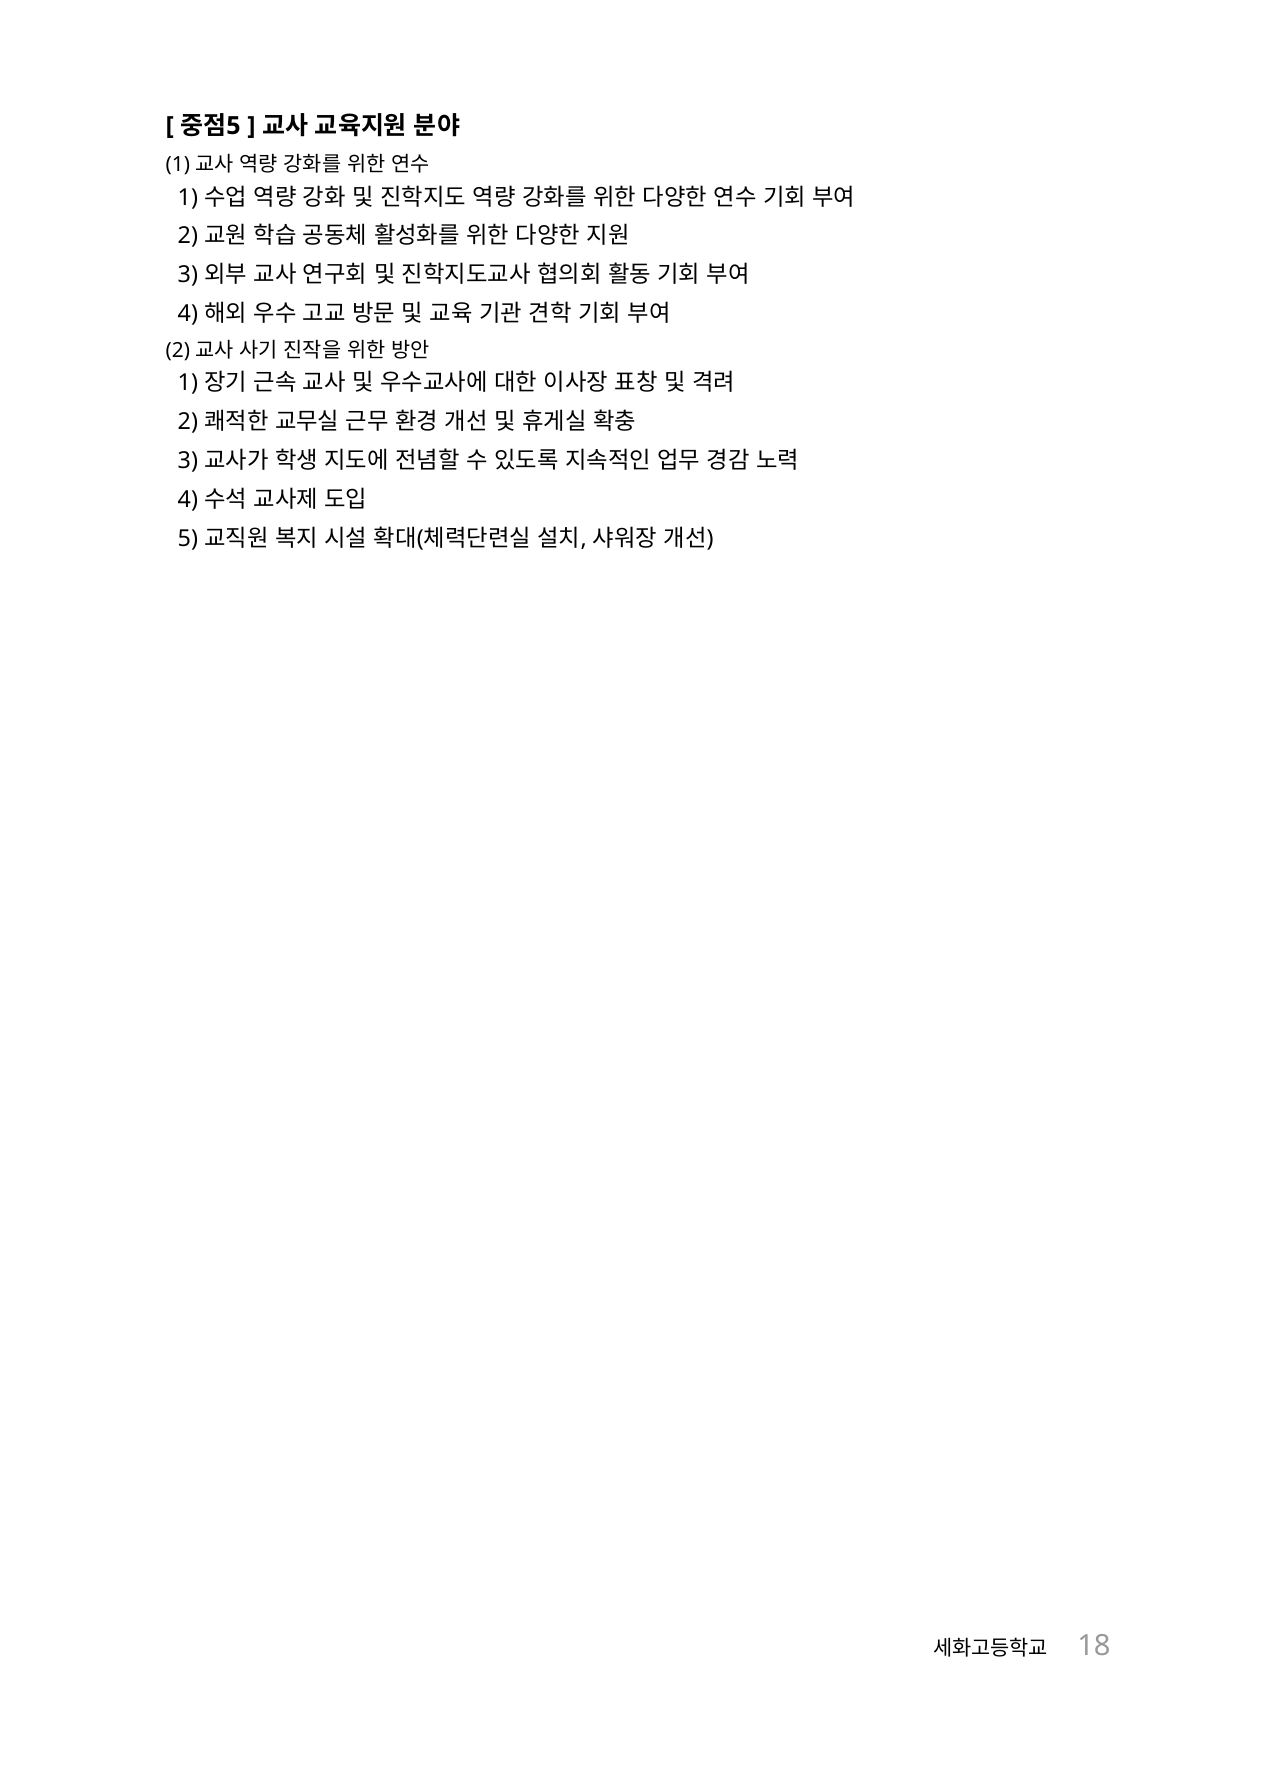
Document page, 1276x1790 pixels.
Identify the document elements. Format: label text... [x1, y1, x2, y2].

subtitle 3) 외부 교사 연구회 및 진학지도교사 협의회 활동 기회 부여 [165, 256, 1110, 289]
subtitle (2) 교사 사기 진작을 위한 방안 [165, 333, 1110, 364]
subtitle [ 중점5 ] 교사 교육지원 분야 [165, 103, 1110, 142]
subtitle (1) 교사 역량 강화를 위한 연수 [165, 148, 1110, 178]
subtitle 1) 장기 근속 교사 및 우수교사에 대한 이사장 표창 및 격려 [165, 364, 1110, 398]
subtitle 4) 해외 우수 고교 방문 및 교육 기관 견학 기회 부여 [165, 294, 1110, 328]
subtitle 5) 교직원 복지 시설 확대(체력단련실 설치, 샤워장 개선) [165, 519, 1110, 553]
subtitle 4) 수석 교사제 도입 [165, 480, 1110, 514]
subtitle 2) 교원 학습 공동체 활성화를 위한 다양한 지원 [165, 217, 1110, 251]
subtitle 1) 수업 역량 강화 및 진학지도 역량 강화를 위한 다양한 연수 기회 부여 [165, 178, 1110, 212]
subtitle 3) 교사가 학생 지도에 전념할 수 있도록 지속적인 업무 경감 노력 [165, 441, 1110, 475]
subtitle 2) 쾌적한 교무실 근무 환경 개선 및 휴게실 확충 [165, 403, 1110, 436]
